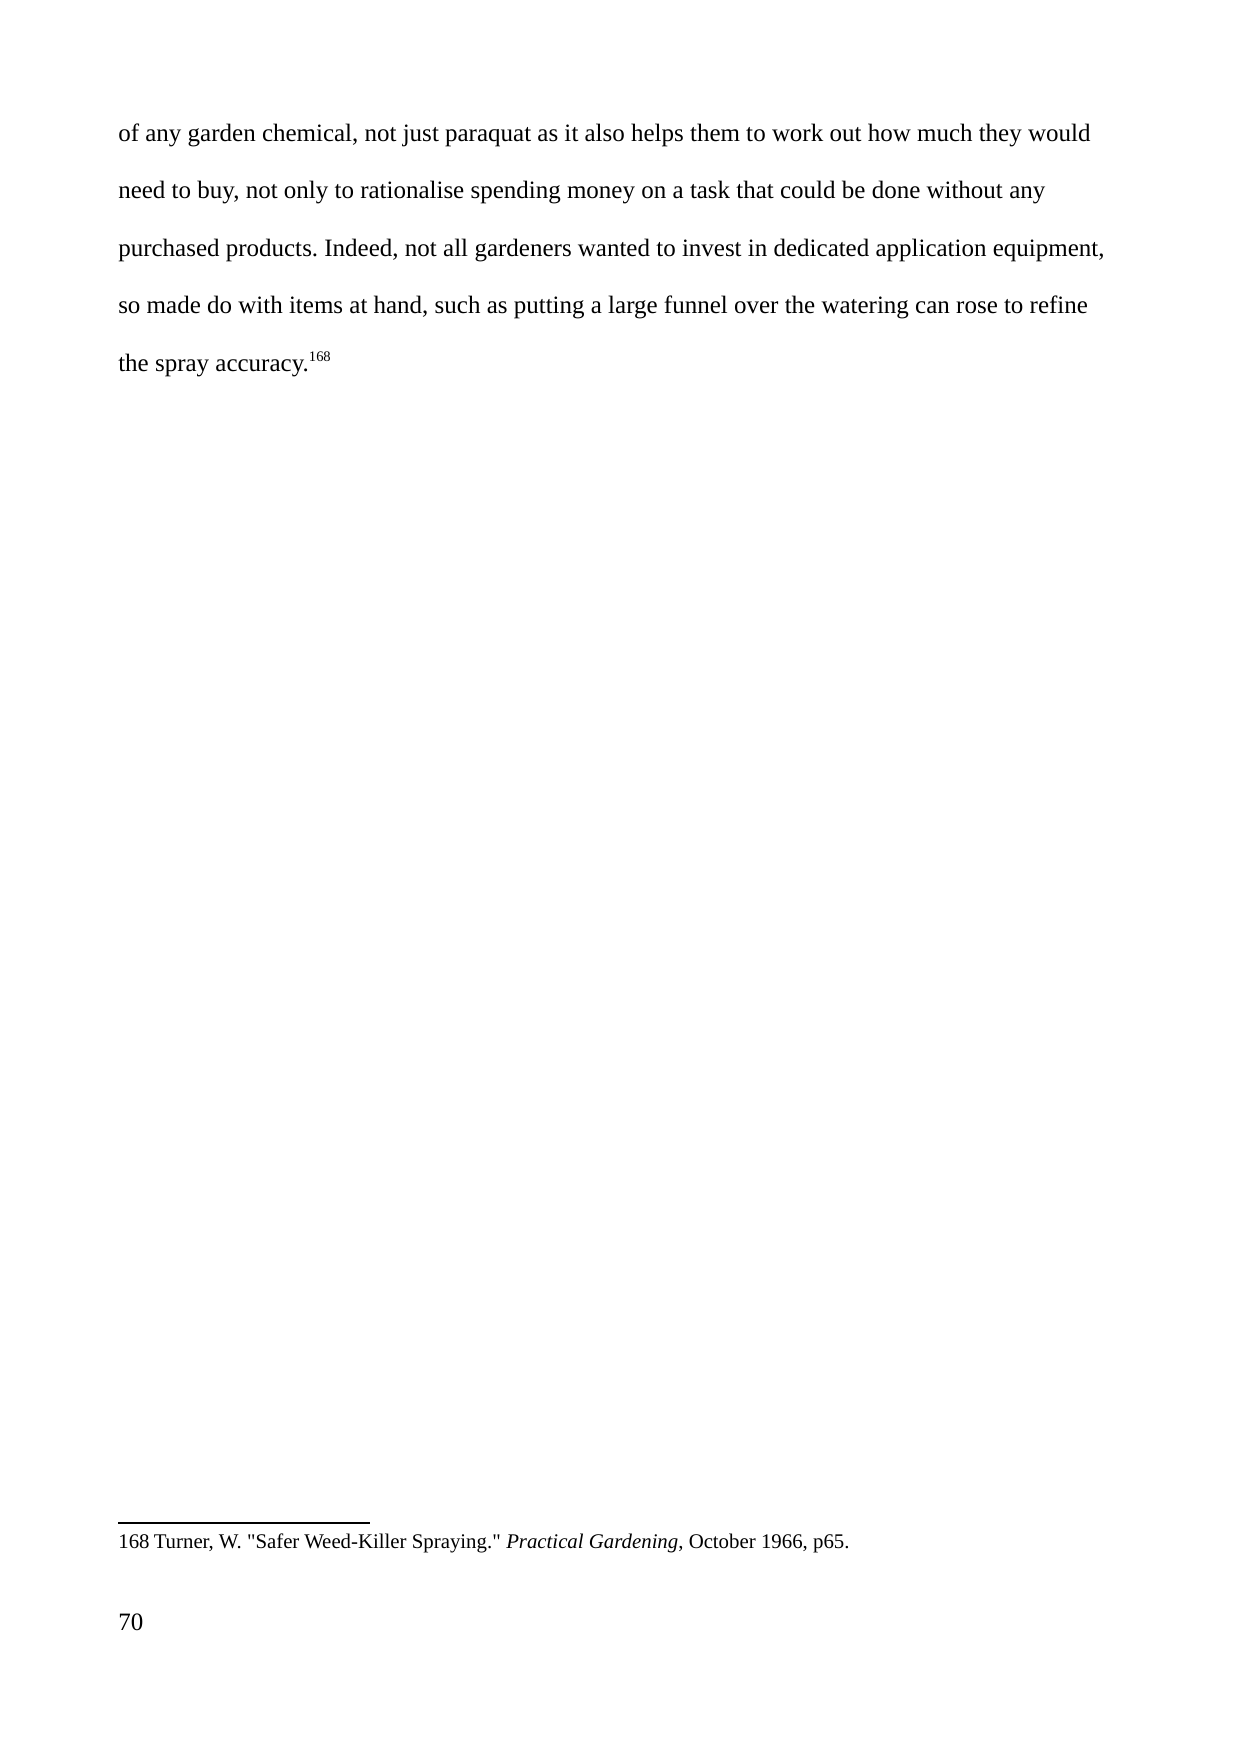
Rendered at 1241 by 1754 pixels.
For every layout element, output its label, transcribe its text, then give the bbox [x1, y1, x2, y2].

text Turner, W. "Safer Weed-Killer Spraying." Practical Gardening, October 1966, p65. [118, 1529, 1122, 1553]
text of any garden chemical, not just paraquat as it also helps them to work out how much they would need to buy, not only to rationalise spending money on a task that could be done without any purchased products. Indeed, not all gardeners wanted to invest in dedicated application equipment, so made do with items at hand, such as putting a large funnel over the watering can rose to refine the spray accuracy. [118, 118, 1122, 377]
